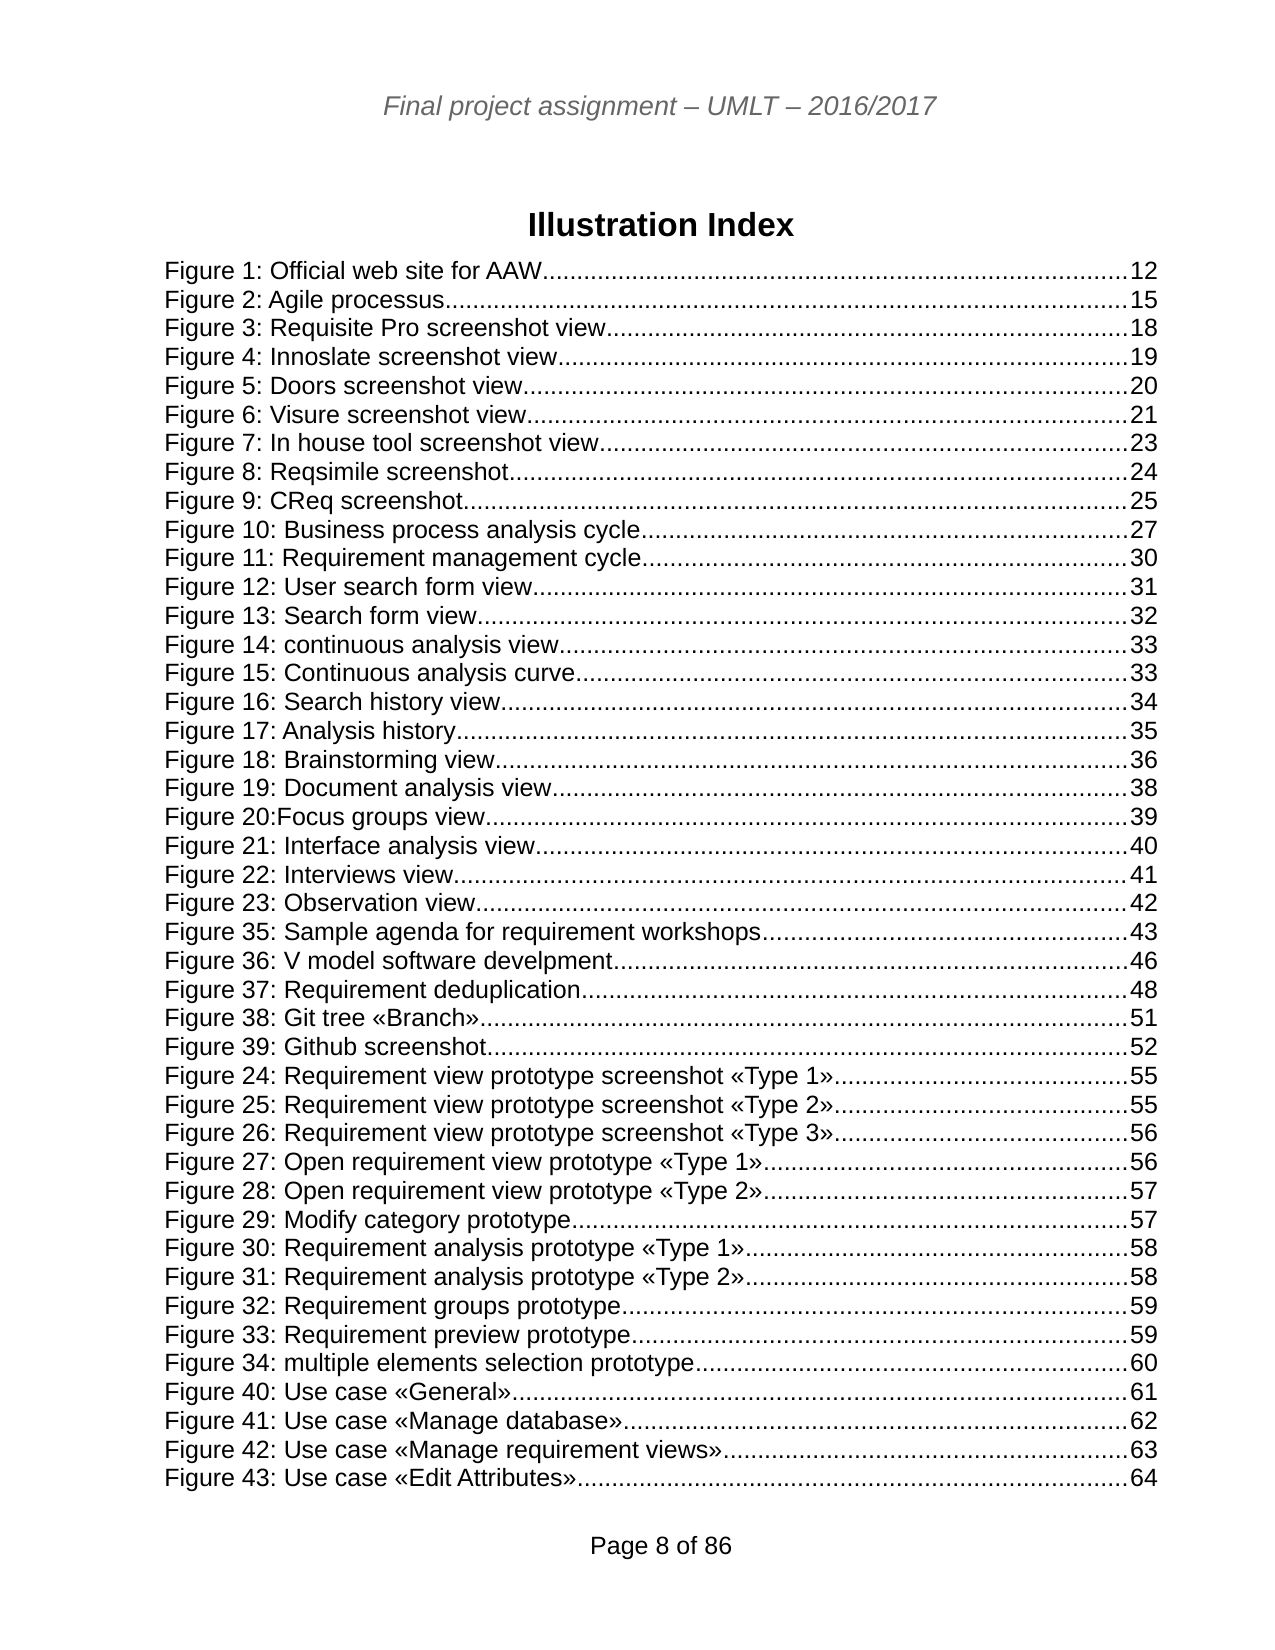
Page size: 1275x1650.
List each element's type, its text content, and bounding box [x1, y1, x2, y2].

text Figure 4: Innoslate screenshot view 19 [164, 342, 1158, 371]
text Figure 34: multiple elements selection prototype 60 [164, 1348, 1158, 1377]
text Figure 6: Visure screenshot view 21 [164, 400, 1158, 428]
text Figure 20:Focus groups view 39 [164, 802, 1158, 831]
text Figure 14: continuous analysis view 33 [164, 630, 1158, 658]
text Figure 2: Agile processus 15 [164, 285, 1158, 313]
text Figure 23: Observation view 42 [164, 888, 1158, 917]
text Figure 16: Search history view 34 [164, 687, 1158, 716]
text Figure 13: Search form view 32 [164, 601, 1158, 630]
text Figure 41: Use case «Manage database» 62 [164, 1406, 1158, 1435]
text Figure 33: Requirement preview prototype 59 [164, 1320, 1158, 1348]
text Figure 1: Official web site for AAW 12 [164, 256, 1158, 285]
text Figure 25: Requirement view prototype screenshot «Type 2» 55 [164, 1090, 1158, 1118]
text Figure 24: Requirement view prototype screenshot «Type 1» 55 [164, 1061, 1158, 1090]
text Figure 38: Git tree «Branch» 51 [164, 1003, 1158, 1032]
text Figure 9: CReq screenshot 25 [164, 486, 1158, 515]
text Figure 7: In house tool screenshot view 23 [164, 428, 1158, 457]
text Figure 10: Business process analysis cycle 27 [164, 515, 1158, 543]
text Figure 39: Github screenshot 52 [164, 1032, 1158, 1061]
text Figure 21: Interface analysis view 40 [164, 831, 1158, 860]
text Figure 29: Modify category prototype 57 [164, 1205, 1158, 1233]
text Figure 12: User search form view 31 [164, 572, 1158, 601]
text Figure 42: Use case «Manage requirement views» 63 [164, 1435, 1158, 1463]
text Figure 11: Requirement management cycle 30 [164, 543, 1158, 572]
text Figure 30: Requirement analysis prototype «Type 1» 58 [164, 1233, 1158, 1262]
text Figure 18: Brainstorming view 36 [164, 745, 1158, 773]
text Figure 8: Reqsimile screenshot 24 [164, 457, 1158, 486]
text Figure 15: Continuous analysis curve 33 [164, 658, 1158, 687]
text Figure 26: Requirement view prototype screenshot «Type 3» 56 [164, 1118, 1158, 1147]
text Figure 5: Doors screenshot view 20 [164, 371, 1158, 400]
subtitle Illustration Index [164, 205, 1158, 243]
text Figure 3: Requisite Pro screenshot view 18 [164, 313, 1158, 342]
text Figure 22: Interviews view 41 [164, 860, 1158, 888]
text Figure 32: Requirement groups prototype 59 [164, 1291, 1158, 1320]
text Figure 31: Requirement analysis prototype «Type 2» 58 [164, 1262, 1158, 1291]
text Figure 35: Sample agenda for requirement workshops 43 [164, 917, 1158, 946]
text Figure 27: Open requirement view prototype «Type 1» 56 [164, 1147, 1158, 1176]
text Figure 36: V model software develpment 46 [164, 946, 1158, 975]
text Figure 37: Requirement deduplication 48 [164, 975, 1158, 1003]
text Figure 43: Use case «Edit Attributes» 64 [164, 1463, 1158, 1492]
text Figure 40: Use case «General» 61 [164, 1377, 1158, 1406]
text Figure 19: Document analysis view 38 [164, 773, 1158, 802]
text Figure 17: Analysis history 35 [164, 716, 1158, 745]
text Figure 28: Open requirement view prototype «Type 2» 57 [164, 1176, 1158, 1205]
